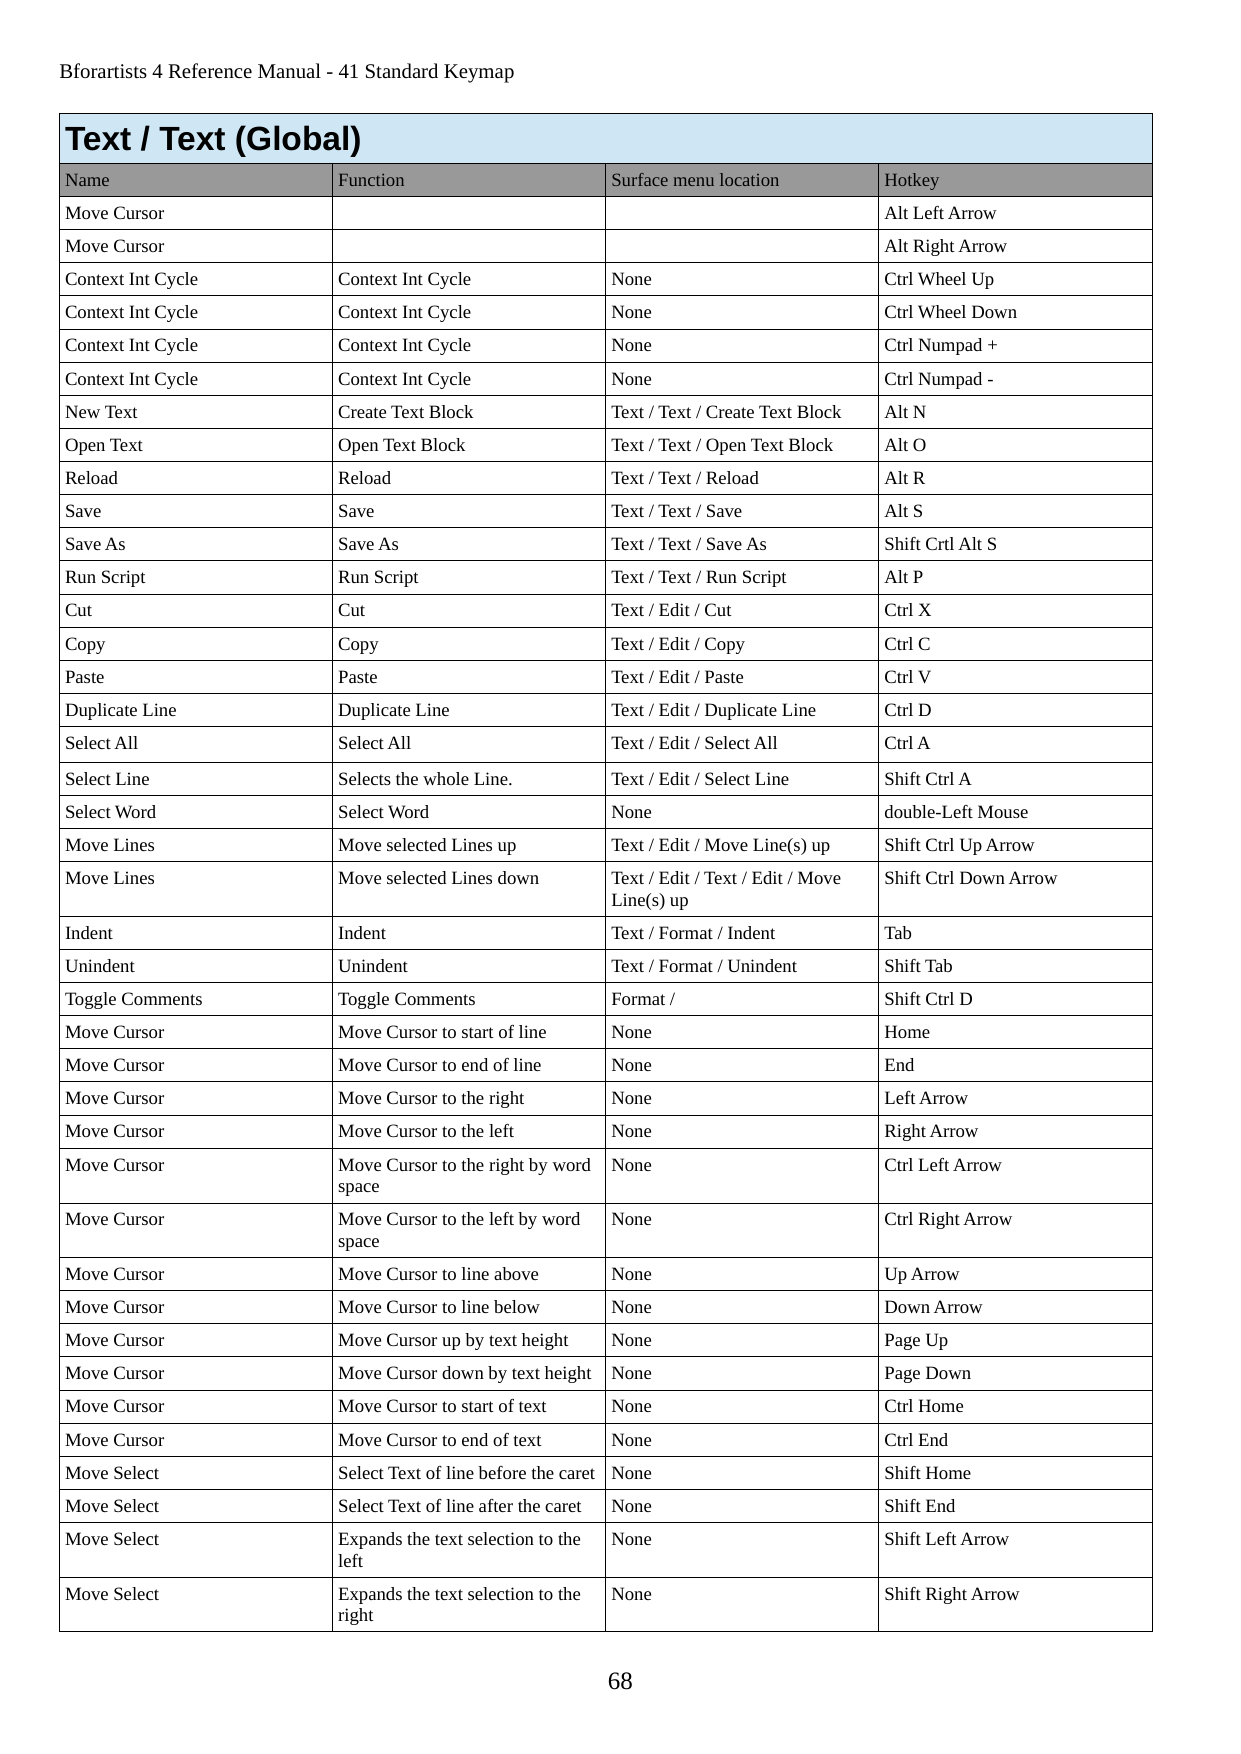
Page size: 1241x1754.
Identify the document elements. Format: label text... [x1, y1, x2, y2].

table_cell Ctrl C [879, 628, 1152, 660]
table_cell Shift Ctrl Up Arrow [879, 829, 1152, 861]
table_cell Create Text Block [333, 396, 605, 428]
table_cell Unindent [333, 950, 605, 982]
table_cell Alt R [879, 462, 1152, 494]
table_cell [606, 230, 878, 262]
table_cell None [606, 330, 878, 362]
table_cell Move Cursor up by text height [333, 1324, 605, 1356]
table_cell Text / Format / Unindent [606, 950, 878, 982]
table_cell Tab [879, 917, 1152, 949]
table_cell None [606, 1578, 878, 1631]
table_cell Text / Text / Save [606, 495, 878, 527]
table_cell Left Arrow [879, 1082, 1152, 1114]
table_cell Ctrl V [879, 661, 1152, 693]
table_cell None [606, 1149, 878, 1202]
table_cell Down Arrow [879, 1291, 1152, 1323]
table_cell Context Int Cycle [333, 363, 605, 395]
table_cell Move Cursor [60, 1424, 332, 1456]
table_cell Up Arrow [879, 1258, 1152, 1290]
table_cell Duplicate Line [333, 694, 605, 726]
table_cell Move Cursor [60, 1149, 332, 1202]
table_cell Expands the text selection to the right [333, 1578, 605, 1631]
table_cell Move Cursor [60, 1291, 332, 1323]
table_cell Ctrl Wheel Up [879, 263, 1152, 295]
table_cell Select Word [333, 796, 605, 828]
table_cell Ctrl End [879, 1424, 1152, 1456]
table_cell Move Cursor to end of line [333, 1049, 605, 1081]
table_cell [333, 230, 605, 262]
table_cell Move Select [60, 1457, 332, 1489]
table_cell Alt S [879, 495, 1152, 527]
table_cell Text / Edit / Paste [606, 661, 878, 693]
table_cell Surface menu location [606, 164, 878, 196]
table_cell Ctrl A [879, 727, 1152, 762]
table_cell Toggle Comments [333, 983, 605, 1015]
table_cell None [606, 1258, 878, 1290]
table_cell Cut [60, 595, 332, 627]
table_cell Shift Ctrl D [879, 983, 1152, 1015]
table_cell Text / Text / Reload [606, 462, 878, 494]
table_cell Save As [60, 528, 332, 560]
table_cell Move Cursor [60, 1049, 332, 1081]
table_cell None [606, 363, 878, 395]
table_cell Page Down [879, 1357, 1152, 1389]
table_cell Move Cursor to end of text [333, 1424, 605, 1456]
table_cell Context Int Cycle [60, 363, 332, 395]
table_cell None [606, 1324, 878, 1356]
table_cell Save [60, 495, 332, 527]
table_cell Ctrl D [879, 694, 1152, 726]
table_cell Move Cursor [60, 1082, 332, 1114]
table_cell Alt Right Arrow [879, 230, 1152, 262]
table_cell None [606, 796, 878, 828]
table_cell Hotkey [879, 164, 1152, 196]
table_cell Ctrl Home [879, 1391, 1152, 1423]
table_cell Context Int Cycle [60, 330, 332, 362]
table_cell Ctrl Right Arrow [879, 1204, 1152, 1257]
table_cell Shift Crtl Alt S [879, 528, 1152, 560]
table_header Text / Text (Global) [60, 114, 1152, 163]
table_cell Unindent [60, 950, 332, 982]
table_cell Selects the whole Line. [333, 763, 605, 795]
table_cell None [606, 1523, 878, 1577]
table_cell Text / Format / Indent [606, 917, 878, 949]
table_cell Toggle Comments [60, 983, 332, 1015]
table_cell Alt P [879, 561, 1152, 593]
table_cell Move Select [60, 1578, 332, 1631]
table_cell Function [333, 164, 605, 196]
table_cell Copy [60, 628, 332, 660]
table_cell Open Text [60, 429, 332, 461]
table_cell None [606, 1116, 878, 1148]
table_cell Shift End [879, 1490, 1152, 1522]
table_cell Paste [333, 661, 605, 693]
table_cell Select Text of line before the caret [333, 1457, 605, 1489]
table_cell Cut [333, 595, 605, 627]
table_cell Move Cursor [60, 1204, 332, 1257]
table_cell New Text [60, 396, 332, 428]
table_cell Select All [333, 727, 605, 762]
table_cell Text / Edit / Select All [606, 727, 878, 762]
table_cell Context Int Cycle [333, 263, 605, 295]
table_cell None [606, 1016, 878, 1048]
table_cell Name [60, 164, 332, 196]
table_cell Save [333, 495, 605, 527]
table_cell Save As [333, 528, 605, 560]
table_cell Move Cursor [60, 1357, 332, 1389]
table_cell Move Cursor to the left by word space [333, 1204, 605, 1257]
table_cell Select All [60, 727, 332, 762]
table_cell Duplicate Line [60, 694, 332, 726]
table_cell Text / Text / Save As [606, 528, 878, 560]
table_cell Ctrl Wheel Down [879, 296, 1152, 328]
table_cell Right Arrow [879, 1116, 1152, 1148]
table_cell Text / Edit / Copy [606, 628, 878, 660]
table_cell Move Cursor [60, 1324, 332, 1356]
table_cell Context Int Cycle [60, 263, 332, 295]
table_cell Indent [60, 917, 332, 949]
table_cell Page Up [879, 1324, 1152, 1356]
table_cell None [606, 1049, 878, 1081]
table_cell Alt Left Arrow [879, 197, 1152, 229]
table_cell Shift Tab [879, 950, 1152, 982]
table_cell Text / Edit / Select Line [606, 763, 878, 795]
table_cell Move Cursor [60, 1016, 332, 1048]
table_cell Ctrl X [879, 595, 1152, 627]
table_cell Move Cursor to the right by word space [333, 1149, 605, 1202]
table_cell Reload [333, 462, 605, 494]
table_cell Shift Ctrl Down Arrow [879, 862, 1152, 916]
table_cell [606, 197, 878, 229]
table_cell Shift Ctrl A [879, 763, 1152, 795]
table_cell Text / Text / Open Text Block [606, 429, 878, 461]
table_cell Ctrl Numpad + [879, 330, 1152, 362]
table_cell [333, 197, 605, 229]
table_cell Open Text Block [333, 429, 605, 461]
table_cell Run Script [333, 561, 605, 593]
table_cell Expands the text selection to the left [333, 1523, 605, 1577]
table_cell End [879, 1049, 1152, 1081]
table_cell None [606, 1391, 878, 1423]
table_cell None [606, 1291, 878, 1323]
table_cell double-Left Mouse [879, 796, 1152, 828]
table_cell Move Cursor [60, 197, 332, 229]
table_cell Indent [333, 917, 605, 949]
table_cell Select Word [60, 796, 332, 828]
table_cell Context Int Cycle [60, 296, 332, 328]
table_cell Select Text of line after the caret [333, 1490, 605, 1522]
table_cell Text / Text / Create Text Block [606, 396, 878, 428]
table_cell Move Cursor to the left [333, 1116, 605, 1148]
table_cell None [606, 1204, 878, 1257]
table_cell Text / Edit / Cut [606, 595, 878, 627]
table_cell Move Cursor down by text height [333, 1357, 605, 1389]
table_cell None [606, 1424, 878, 1456]
table_cell Move Cursor to start of line [333, 1016, 605, 1048]
table_cell None [606, 1490, 878, 1522]
table_cell Move Select [60, 1523, 332, 1577]
table_cell Format / [606, 983, 878, 1015]
table_cell Context Int Cycle [333, 296, 605, 328]
table_cell None [606, 1457, 878, 1489]
table_cell Ctrl Numpad - [879, 363, 1152, 395]
table_cell Context Int Cycle [333, 330, 605, 362]
table_cell Move Cursor to line below [333, 1291, 605, 1323]
table_cell Move selected Lines up [333, 829, 605, 861]
table_cell Shift Home [879, 1457, 1152, 1489]
table_cell Text / Edit / Move Line(s) up [606, 829, 878, 861]
table_cell Move Cursor to start of text [333, 1391, 605, 1423]
table_cell Move Cursor to line above [333, 1258, 605, 1290]
table_cell Ctrl Left Arrow [879, 1149, 1152, 1202]
table_cell Run Script [60, 561, 332, 593]
table_cell Shift Right Arrow [879, 1578, 1152, 1631]
table_cell Copy [333, 628, 605, 660]
table_cell Move Lines [60, 862, 332, 916]
table_cell Move selected Lines down [333, 862, 605, 916]
table_cell Home [879, 1016, 1152, 1048]
table_cell Paste [60, 661, 332, 693]
table_cell Alt N [879, 396, 1152, 428]
table_cell Move Cursor [60, 1258, 332, 1290]
table_cell None [606, 1082, 878, 1114]
table_cell Move Cursor to the right [333, 1082, 605, 1114]
table_cell Shift Left Arrow [879, 1523, 1152, 1577]
table_cell Reload [60, 462, 332, 494]
table_cell None [606, 1357, 878, 1389]
table_cell None [606, 296, 878, 328]
table_cell Text / Text / Run Script [606, 561, 878, 593]
table_cell Move Cursor [60, 230, 332, 262]
table_cell Text / Edit / Duplicate Line [606, 694, 878, 726]
table_cell Select Line [60, 763, 332, 795]
table_cell Move Select [60, 1490, 332, 1522]
table_cell Move Lines [60, 829, 332, 861]
table_cell Alt O [879, 429, 1152, 461]
table_cell Move Cursor [60, 1391, 332, 1423]
table_cell Text / Edit / Text / Edit / Move Line(s) up [606, 862, 878, 916]
table_cell None [606, 263, 878, 295]
table_cell Move Cursor [60, 1116, 332, 1148]
